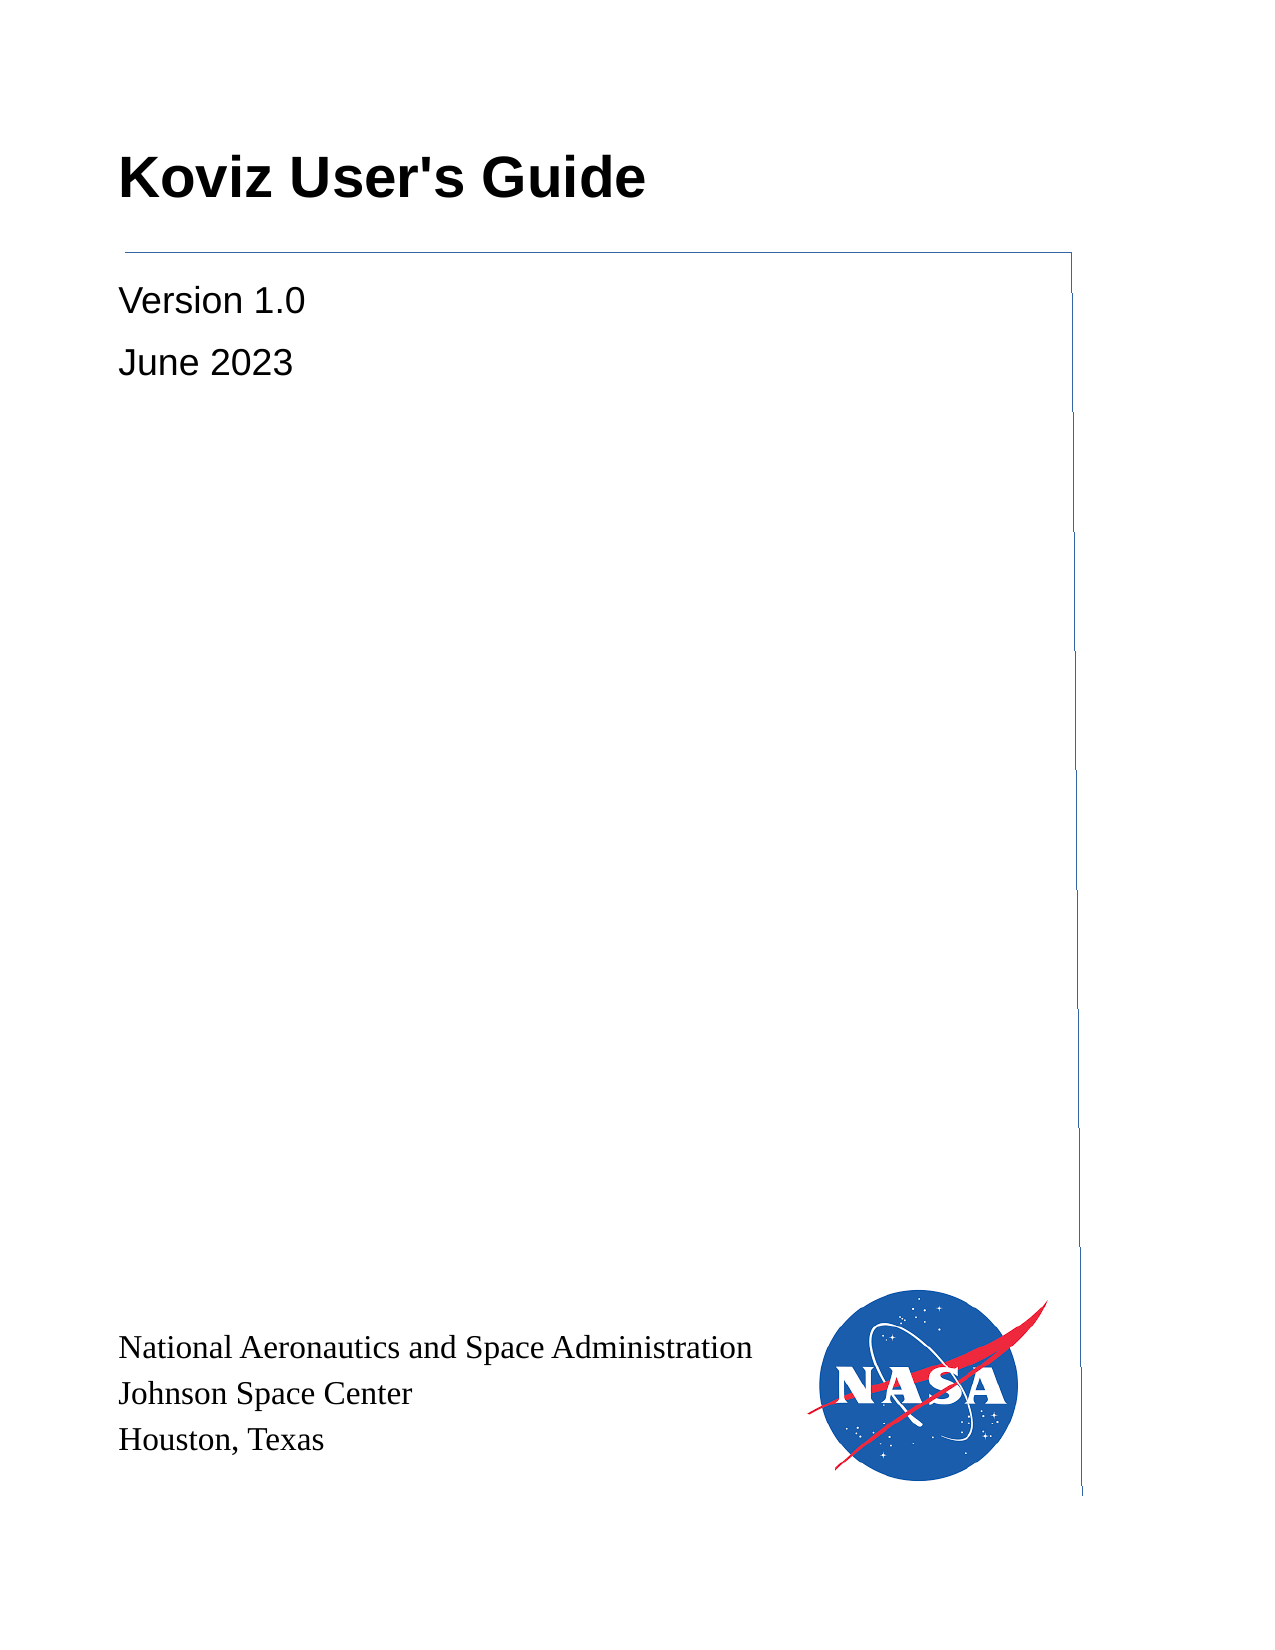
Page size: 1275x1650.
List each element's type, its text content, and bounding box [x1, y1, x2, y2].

subtitle [1073, 340, 1157, 383]
text National Aeronautics and Space Administration Johnson Space Center Houston, Texas [118, 1328, 805, 1458]
picture [805, 1288, 1049, 1482]
subtitle June 2023 [118, 340, 1072, 383]
subtitle Version 1.0 [118, 278, 1157, 321]
text [1049, 1328, 1157, 1458]
title Koviz User's Guide [118, 143, 1157, 210]
